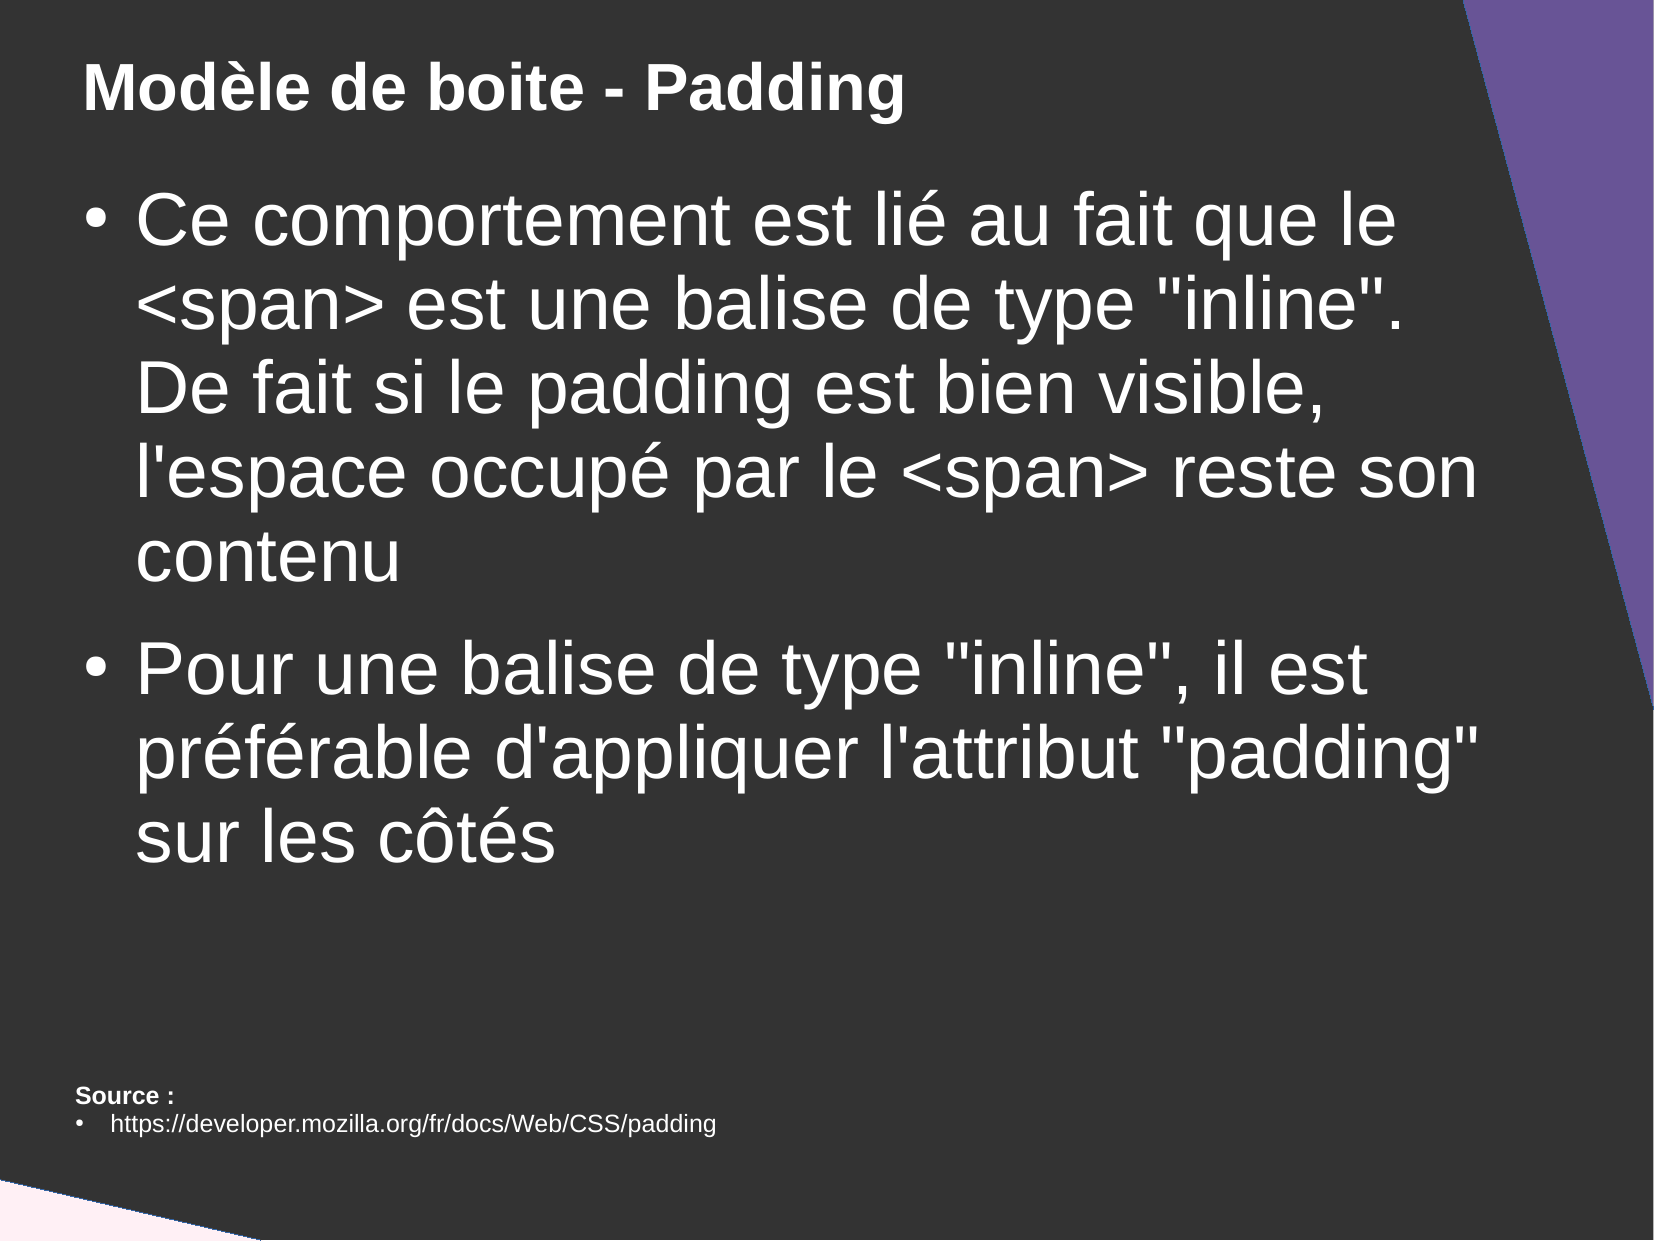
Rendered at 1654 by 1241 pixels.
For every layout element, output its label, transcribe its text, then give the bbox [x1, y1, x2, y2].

text_box [1463, 0, 1654, 710]
title Modèle de boite - Padding [82, 49, 1571, 130]
text_box [0, 1179, 265, 1241]
list Ce comportement est lié au fait que le <span> est une balise de type "inline". De fait si le padding est bien visible, l'espace occupé par le <span> reste son contenu Pour une balise de type "inline", il est préférable d'appliquer l'attribut "padding" sur les côtés [64, 177, 1604, 886]
text_box Source : https://developer.mozilla.org/fr/docs/Web/CSS/padding [60, 1074, 1546, 1217]
